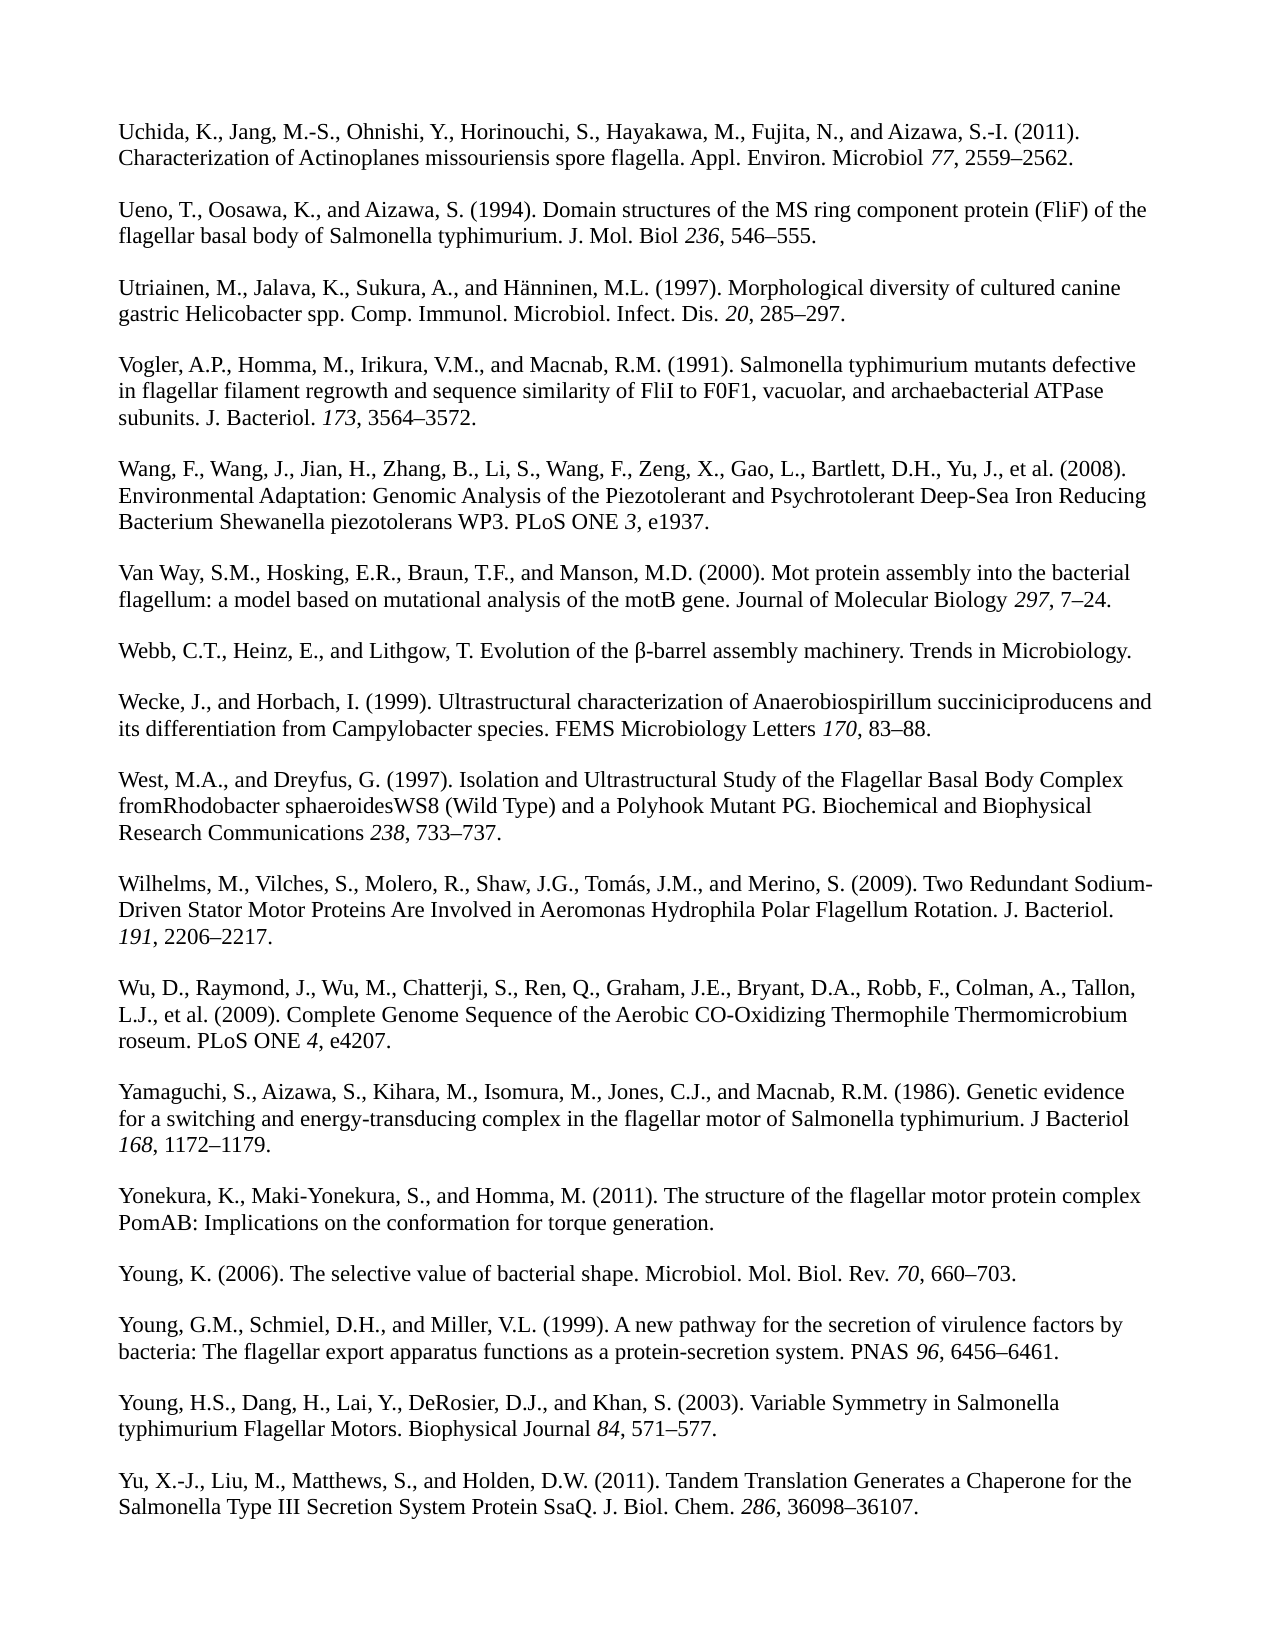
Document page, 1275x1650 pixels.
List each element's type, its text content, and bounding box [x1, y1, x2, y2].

text West, M.A., and Dreyfus, G. (1997). Isolation and Ultrastructural Study of the Flagellar Basal Body Complex fromRhodobacter sphaeroidesWS8 (Wild Type) and a Polyhook Mutant PG. Biochemical and Biophysical Research Communications 238, 733–737. [118, 766, 1157, 845]
text Van Way, S.M., Hosking, E.R., Braun, T.F., and Manson, M.D. (2000). Mot protein assembly into the bacterial flagellum: a model based on mutational analysis of the motB gene. Journal of Molecular Biology 297, 7–24. [118, 559, 1157, 612]
text Young, G.M., Schmiel, D.H., and Miller, V.L. (1999). A new pathway for the secretion of virulence factors by bacteria: The flagellar export apparatus functions as a protein-secretion system. PNAS 96, 6456–6461. [118, 1311, 1157, 1364]
text Ueno, T., Oosawa, K., and Aizawa, S. (1994). Domain structures of the MS ring component protein (FliF) of the flagellar basal body of Salmonella typhimurium. J. Mol. Biol 236, 546–555. [118, 196, 1157, 248]
text Young, K. (2006). The selective value of bacterial shape. Microbiol. Mol. Biol. Rev. 70, 660–703. [118, 1260, 1157, 1286]
text Yonekura, K., Maki-Yonekura, S., and Homma, M. (2011). The structure of the flagellar motor protein complex PomAB: Implications on the conformation for torque generation. [118, 1182, 1157, 1235]
text Utriainen, M., Jalava, K., Sukura, A., and Hänninen, M.L. (1997). Morphological diversity of cultured canine gastric Helicobacter spp. Comp. Immunol. Microbiol. Infect. Dis. 20, 285–297. [118, 273, 1157, 326]
text Vogler, A.P., Homma, M., Irikura, V.M., and Macnab, R.M. (1991). Salmonella typhimurium mutants defective in flagellar filament regrowth and sequence similarity of FliI to F0F1, vacuolar, and archaebacterial ATPase subunits. J. Bacteriol. 173, 3564–3572. [118, 351, 1157, 430]
text Uchida, K., Jang, M.-S., Ohnishi, Y., Horinouchi, S., Hayakawa, M., Fujita, N., and Aizawa, S.-I. (2011). Characterization of Actinoplanes missouriensis spore flagella. Appl. Environ. Microbiol 77, 2559–2562. [118, 118, 1157, 171]
text Wang, F., Wang, J., Jian, H., Zhang, B., Li, S., Wang, F., Zeng, X., Gao, L., Bartlett, D.H., Yu, J., et al. (2008). Environmental Adaptation: Genomic Analysis of the Piezotolerant and Psychrotolerant Deep-Sea Iron Reducing Bacterium Shewanella piezotolerans WP3. PLoS ONE 3, e1937. [118, 455, 1157, 534]
text Wecke, J., and Horbach, I. (1999). Ultrastructural characterization of Anaerobiospirillum succiniciproducens and its differentiation from Campylobacter species. FEMS Microbiology Letters 170, 83–88. [118, 688, 1157, 741]
text Young, H.S., Dang, H., Lai, Y., DeRosier, D.J., and Khan, S. (2003). Variable Symmetry in Salmonella typhimurium Flagellar Motors. Biophysical Journal 84, 571–577. [118, 1389, 1157, 1442]
text Wilhelms, M., Vilches, S., Molero, R., Shaw, J.G., Tomás, J.M., and Merino, S. (2009). Two Redundant Sodium-Driven Stator Motor Proteins Are Involved in Aeromonas Hydrophila Polar Flagellum Rotation. J. Bacteriol. 191, 2206–2217. [118, 870, 1157, 949]
text Webb, C.T., Heinz, E., and Lithgow, T. Evolution of the β-barrel assembly machinery. Trends in Microbiology. [118, 637, 1157, 663]
text Yamaguchi, S., Aizawa, S., Kihara, M., Isomura, M., Jones, C.J., and Macnab, R.M. (1986). Genetic evidence for a switching and energy-transducing complex in the flagellar motor of Salmonella typhimurium. J Bacteriol 168, 1172–1179. [118, 1078, 1157, 1157]
text Yu, X.-J., Liu, M., Matthews, S., and Holden, D.W. (2011). Tandem Translation Generates a Chaperone for the Salmonella Type III Secretion System Protein SsaQ. J. Biol. Chem. 286, 36098–36107. [118, 1467, 1157, 1519]
text Wu, D., Raymond, J., Wu, M., Chatterji, S., Ren, Q., Graham, J.E., Bryant, D.A., Robb, F., Colman, A., Tallon, L.J., et al. (2009). Complete Genome Sequence of the Aerobic CO-Oxidizing Thermophile Thermomicrobium roseum. PLoS ONE 4, e4207. [118, 974, 1157, 1053]
